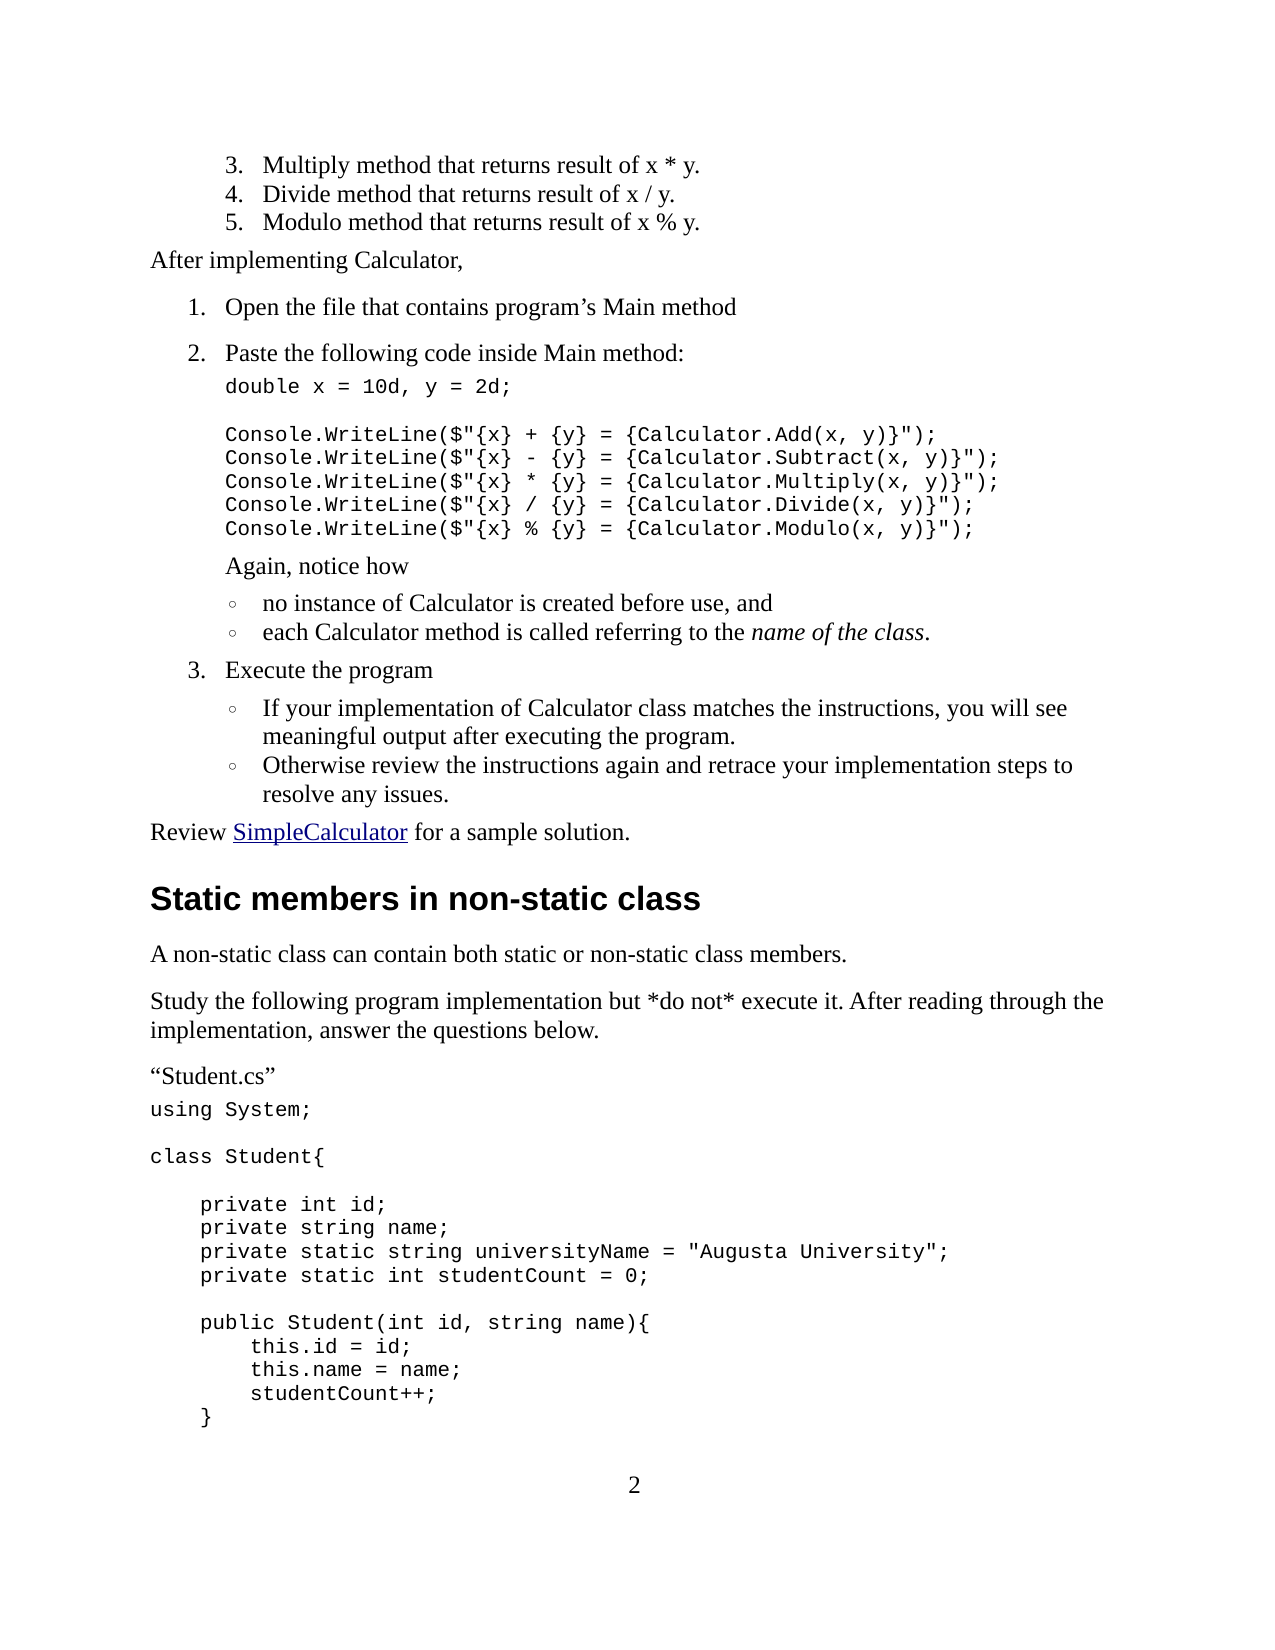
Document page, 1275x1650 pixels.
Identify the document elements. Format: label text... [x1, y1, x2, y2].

text studentCount++; [150, 1383, 1125, 1407]
text private static string universityName = "Augusta University"; [150, 1241, 1125, 1265]
list Console.WriteLine($"{x} + {y} = {Calculator.Add(x, y)}"); [187, 423, 1125, 447]
list each Calculator method is called referring to the name of the class. [225, 617, 1125, 646]
list no instance of Calculator is created before use, and [225, 588, 1125, 617]
list Paste the following code inside Main method: [187, 338, 1125, 367]
text } [150, 1407, 1125, 1430]
text class Student{ [150, 1146, 1125, 1170]
list Console.WriteLine($"{x} * {y} = {Calculator.Multiply(x, y)}"); [187, 471, 1125, 494]
text this.name = name; [150, 1359, 1125, 1383]
list Console.WriteLine($"{x} % {y} = {Calculator.Modulo(x, y)}"); [187, 518, 1125, 542]
list If your implementation of Calculator class matches the instructions, you will see meaningful output after executing the program. [225, 693, 1125, 750]
subtitle Static members in non-static class [150, 879, 1125, 918]
list Open the file that contains program’s Main method [187, 292, 1125, 321]
text A non-static class can contain both static or non-static class members. [150, 939, 1125, 968]
list Console.WriteLine($"{x} / {y} = {Calculator.Divide(x, y)}"); [187, 494, 1125, 518]
list Multiply method that returns result of x * y. [225, 150, 1125, 179]
list Modulo method that returns result of x % y. [225, 207, 1125, 236]
text Study the following program implementation but *do not* execute it. After reading through the implementation, answer the questions below. [150, 986, 1125, 1043]
text Review SimpleCalculator for a sample solution. [150, 817, 1125, 845]
text “Student.cs” [150, 1061, 1125, 1090]
text public Student(int id, string name){ [150, 1312, 1125, 1336]
text private int id; [150, 1194, 1125, 1217]
text private static int studentCount = 0; [150, 1265, 1125, 1288]
list Divide method that returns result of x / y. [225, 179, 1125, 207]
text After implementing Calculator, [150, 245, 1125, 274]
list Otherwise review the instructions again and retrace your implementation steps to resolve any issues. [225, 750, 1125, 808]
list double x = 10d, y = 2d; [187, 376, 1125, 400]
text this.id = id; [150, 1336, 1125, 1359]
list Console.WriteLine($"{x} - {y} = {Calculator.Subtract(x, y)}"); [187, 447, 1125, 471]
text private string name; [150, 1217, 1125, 1241]
list Again, notice how [187, 551, 1125, 579]
text using System; [150, 1099, 1125, 1123]
list Execute the program [187, 655, 1125, 684]
